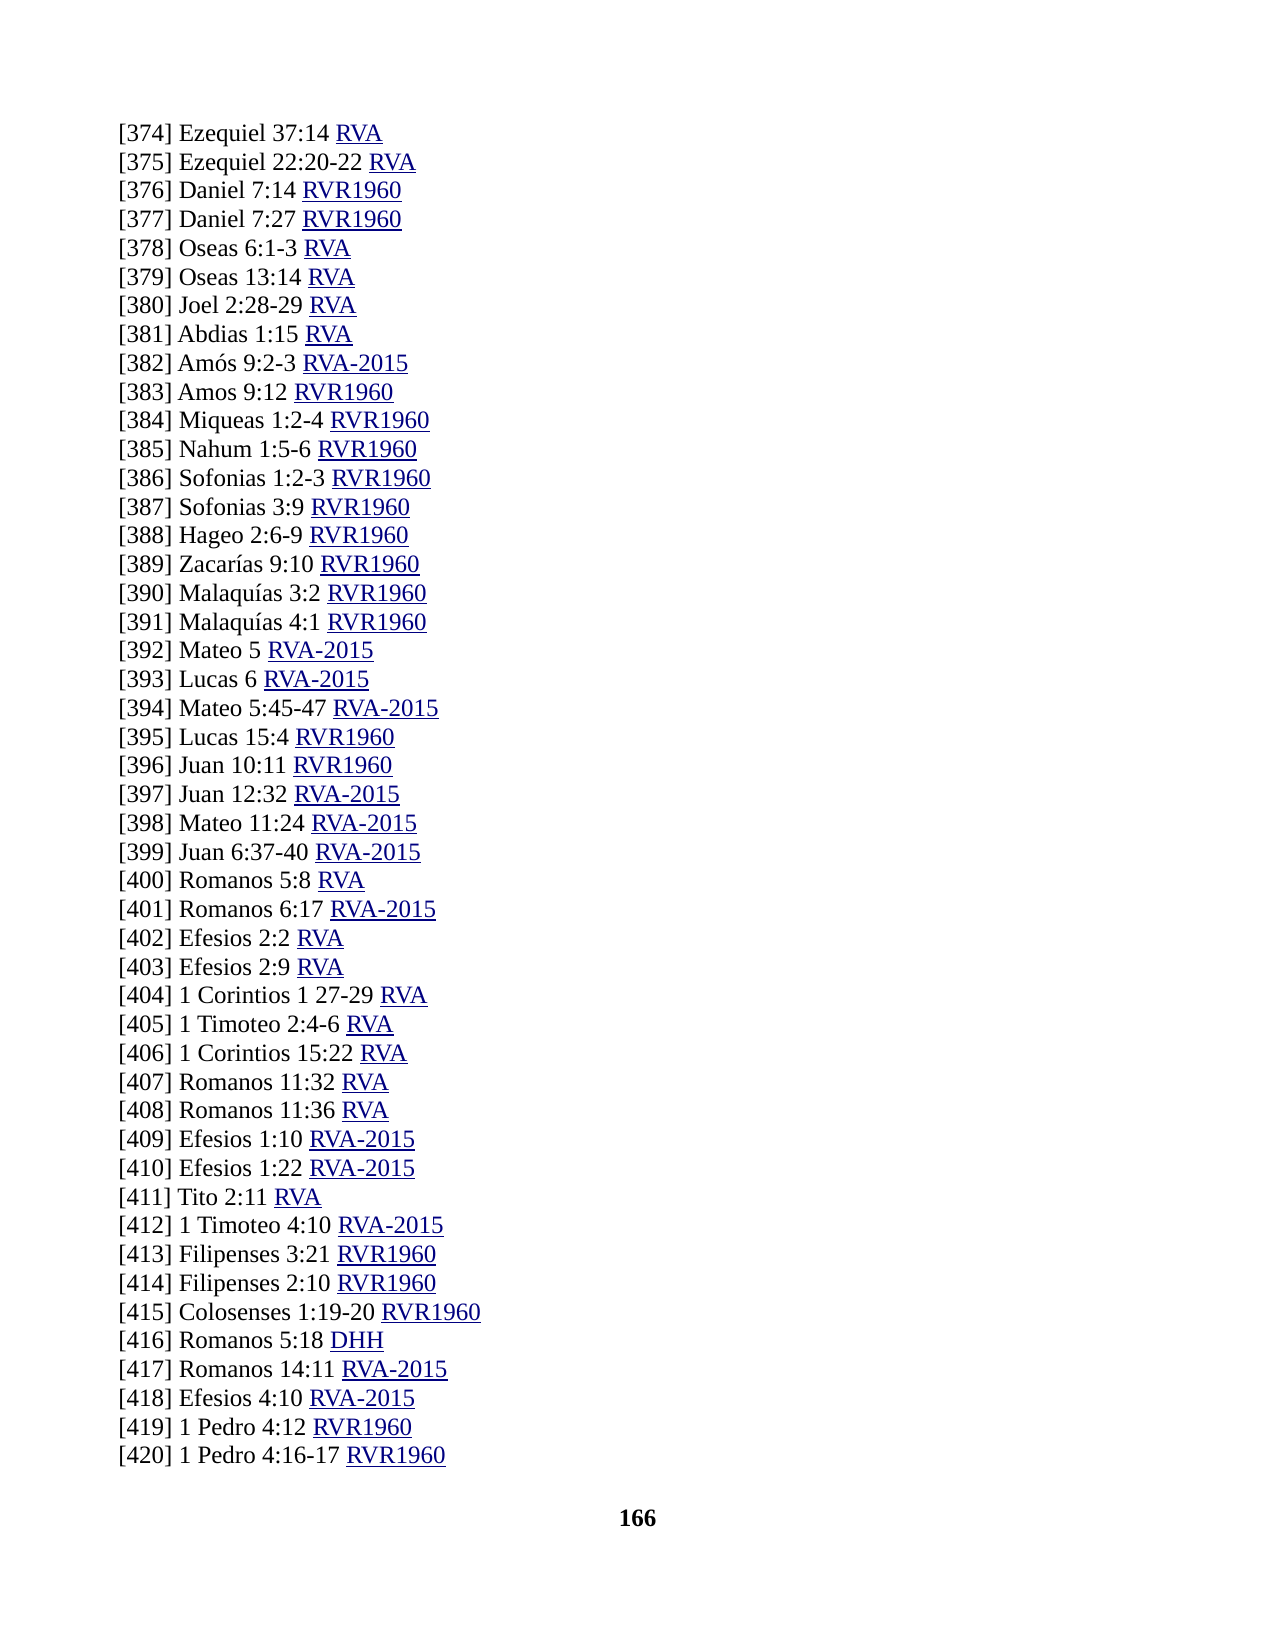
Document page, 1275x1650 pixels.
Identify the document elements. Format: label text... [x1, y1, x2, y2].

text Ezequiel 22:20-22 RVA [118, 147, 1157, 176]
text Romanos 5:8 RVA [118, 866, 1157, 894]
text Amós 9:2-3 RVA-2015 [118, 348, 1157, 377]
text Romanos 11:32 RVA [118, 1067, 1157, 1096]
text Oseas 13:14 RVA [118, 262, 1157, 291]
text Efesios 2:2 RVA [118, 923, 1157, 952]
text Juan 10:11 RVR1960 [118, 751, 1157, 779]
text Malaquías 3:2 RVR1960 [118, 578, 1157, 607]
text Ezequiel 37:14 RVA [118, 118, 1157, 147]
text Miqueas 1:2-4 RVR1960 [118, 406, 1157, 434]
text Zacarías 9:10 RVR1960 [118, 549, 1157, 578]
text Juan 12:32 RVA-2015 [118, 779, 1157, 808]
text Filipenses 2:10 RVR1960 [118, 1268, 1157, 1297]
text 1 Pedro 4:12 RVR1960 [118, 1412, 1157, 1441]
text Efesios 1:22 RVA-2015 [118, 1153, 1157, 1182]
text 1 Timoteo 4:10 RVA-2015 [118, 1211, 1157, 1239]
text Romanos 14:11 RVA-2015 [118, 1354, 1157, 1383]
text Juan 6:37-40 RVA-2015 [118, 837, 1157, 866]
text Sofonias 1:2-3 RVR1960 [118, 463, 1157, 492]
text Sofonias 3:9 RVR1960 [118, 492, 1157, 521]
text Efesios 2:9 RVA [118, 952, 1157, 981]
text 1 Corintios 15:22 RVA [118, 1038, 1157, 1067]
text Efesios 1:10 RVA-2015 [118, 1124, 1157, 1153]
text Abdias 1:15 RVA [118, 319, 1157, 348]
text Hageo 2:6-9 RVR1960 [118, 521, 1157, 549]
text Romanos 6:17 RVA-2015 [118, 894, 1157, 923]
text Daniel 7:27 RVR1960 [118, 204, 1157, 233]
text 1 Pedro 4:16-17 RVR1960 [118, 1441, 1157, 1469]
text Joel 2:28-29 RVA [118, 291, 1157, 319]
text Romanos 5:18 DHH [118, 1326, 1157, 1354]
text Oseas 6:1-3 RVA [118, 233, 1157, 262]
text Lucas 15:4 RVR1960 [118, 722, 1157, 751]
text Malaquías 4:1 RVR1960 [118, 607, 1157, 636]
text Lucas 6 RVA-2015 [118, 664, 1157, 693]
text Tito 2:11 RVA [118, 1182, 1157, 1211]
text Amos 9:12 RVR1960 [118, 377, 1157, 406]
text Colosenses 1:19-20 RVR1960 [118, 1297, 1157, 1326]
text Mateo 11:24 RVA-2015 [118, 808, 1157, 837]
text Daniel 7:14 RVR1960 [118, 176, 1157, 204]
text Romanos 11:36 RVA [118, 1096, 1157, 1124]
text 1 Timoteo 2:4-6 RVA [118, 1009, 1157, 1038]
text Filipenses 3:21 RVR1960 [118, 1239, 1157, 1268]
text Mateo 5 RVA-2015 [118, 636, 1157, 664]
text Nahum 1:5-6 RVR1960 [118, 434, 1157, 463]
text 1 Corintios 1 27-29 RVA [118, 981, 1157, 1009]
text Efesios 4:10 RVA-2015 [118, 1383, 1157, 1412]
text Mateo 5:45-47 RVA-2015 [118, 693, 1157, 722]
